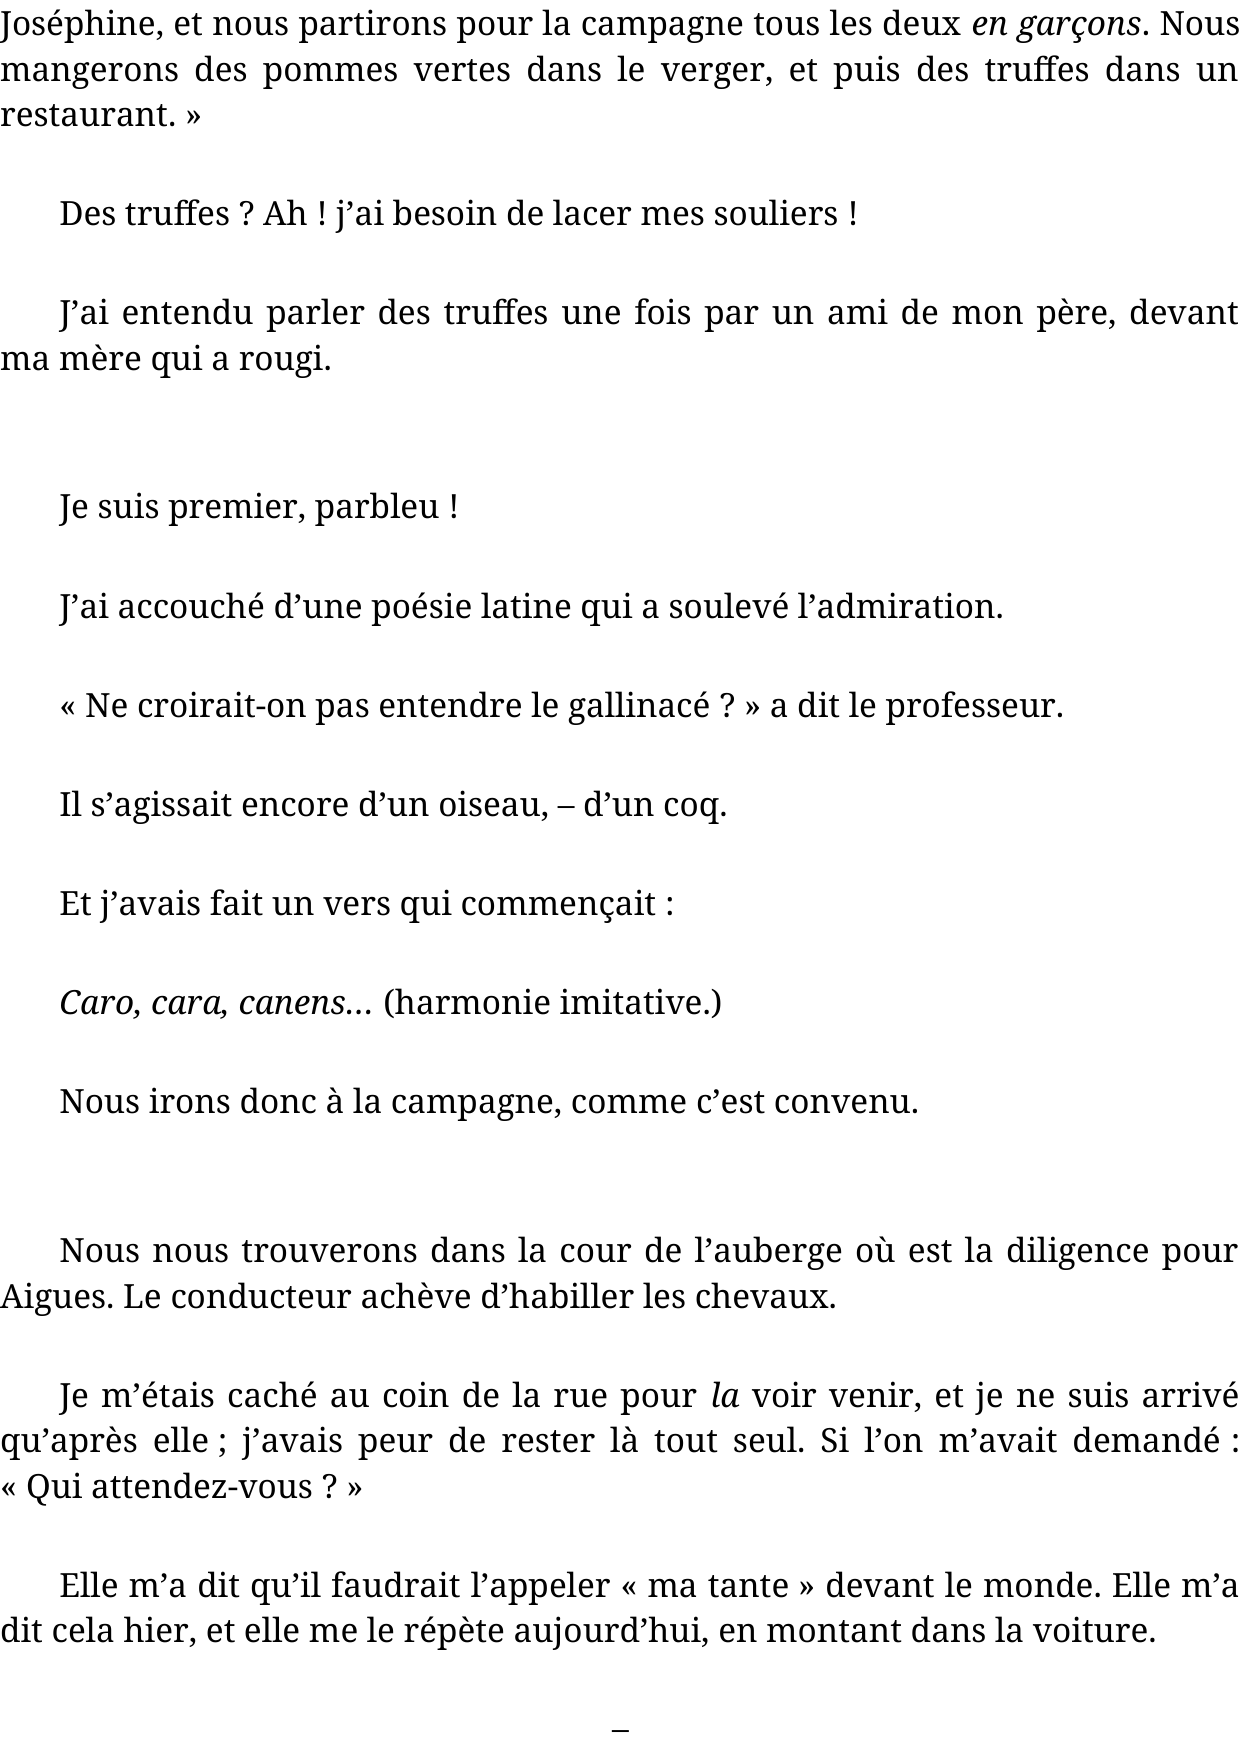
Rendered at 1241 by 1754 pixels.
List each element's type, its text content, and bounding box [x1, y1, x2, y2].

text J’ai entendu parler des truffes une fois par un ami de mon père, devant ma mère qui a rougi. [0, 289, 1240, 380]
text Et j’avais fait un vers qui commençait : [0, 880, 1240, 925]
text Nous nous trouverons dans la cour de l’auberge où est la diligence pour Aigues. Le conducteur achève d’habiller les chevaux. [0, 1227, 1240, 1318]
text Nous irons donc à la campagne, comme c’est convenu. [0, 1078, 1240, 1124]
text Je m’étais caché au coin de la rue pour la voir venir, et je ne suis arrivé qu’après elle ; j’avais peur de rester là tout seul. Si l’on m’avait demandé : « Qui attendez-vous ? » [0, 1372, 1240, 1508]
text « Ne croirait-on pas entendre le gallinacé ? » a dit le professeur. [0, 682, 1240, 727]
text J’ai accouché d’une poésie latine qui a soulevé l’admiration. [0, 582, 1240, 628]
text Je suis premier, parbleu ! [0, 483, 1240, 529]
text Elle m’a dit qu’il faudrait l’appeler « ma tante » devant le monde. Elle m’a dit cela hier, et elle me le répète aujourd’hui, en montant dans la voiture. [0, 1562, 1240, 1652]
text Joséphine, et nous partirons pour la campagne tous les deux en garçons. Nous mangerons des pommes vertes dans le verger, et puis des truffes dans un restaurant. » [0, 0, 1240, 136]
text Il s’agissait encore d’un oiseau, – d’un coq. [0, 781, 1240, 826]
text Des truffes ? Ah ! j’ai besoin de lacer mes souliers ! [0, 190, 1240, 235]
text Caro, cara, canens… (harmonie imitative.) [0, 979, 1240, 1024]
